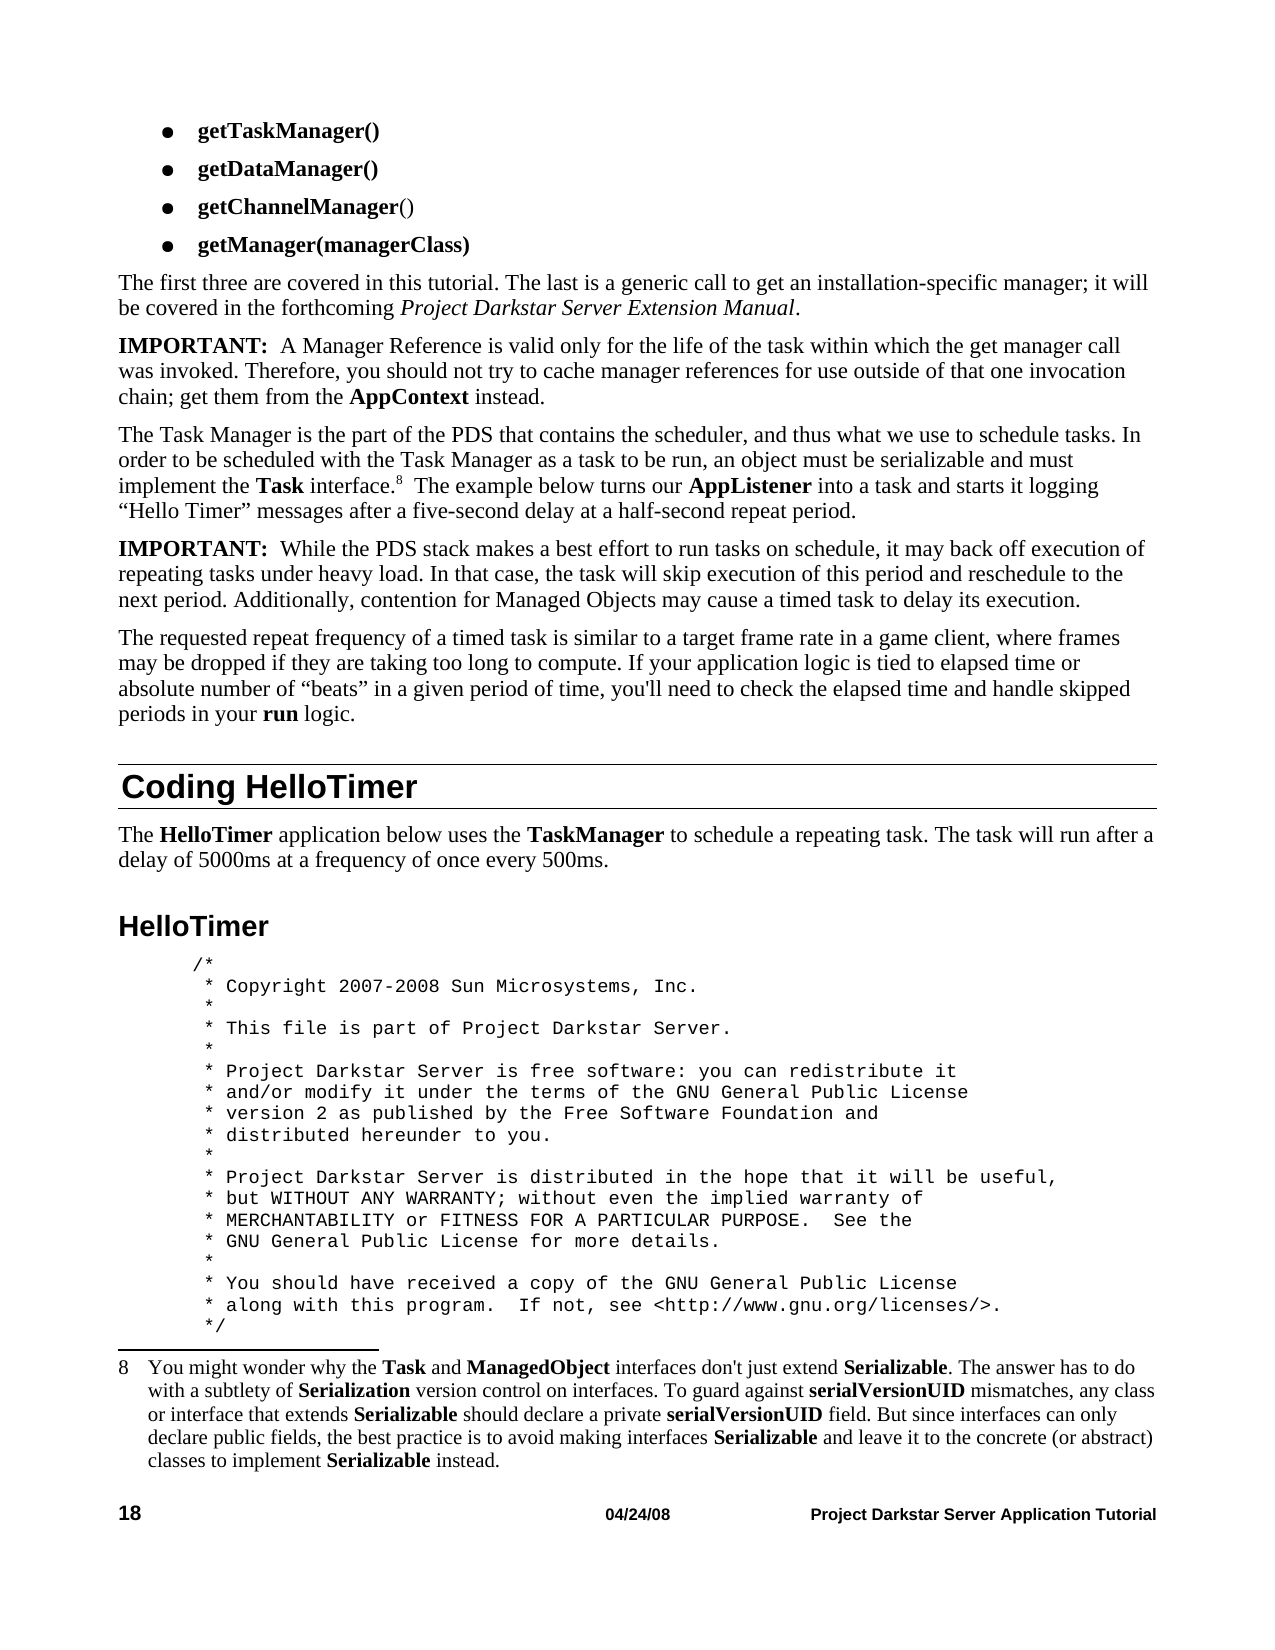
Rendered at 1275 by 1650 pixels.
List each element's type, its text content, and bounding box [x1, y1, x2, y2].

text * Project Darkstar Server is free software: you can redistribute it [192, 1062, 1098, 1083]
list getTaskManager() [192, 118, 1157, 143]
text * Project Darkstar Server is distributed in the hope that it will be useful, [192, 1168, 1098, 1189]
text * [192, 1253, 1098, 1274]
text The first three are covered in this tutorial. The last is a generic call to get an installation-specific manager; it will be covered in the forthcoming Project Darkstar Server Extension Manual. [118, 270, 1157, 321]
list getDataManager() [192, 156, 1157, 181]
text /* [192, 955, 1098, 977]
text * [192, 1147, 1098, 1168]
text * but WITHOUT ANY WARRANTY; without even the implied warranty of [192, 1189, 1098, 1210]
text * and/or modify it under the terms of the GNU General Public License [192, 1083, 1098, 1104]
text The Task Manager is the part of the PDS that contains the scheduler, and thus what we use to schedule tasks. In order to be scheduled with the Task Manager as a task to be run, an object must be serializable and must implement the Task interface. The example below turns our AppListener into a task and starts it logging “Hello Timer” messages after a five-second delay at a half-second repeat period. [118, 422, 1157, 523]
text * MERCHANTABILITY or FITNESS FOR A PARTICULAR PURPOSE. See the [192, 1210, 1098, 1232]
text You might wonder why the Task and ManagedObject interfaces don't just extend Serializable. The answer has to do with a subtlety of Serialization version control on interfaces. To guard against serialVersionUID mismatches, any class or interface that extends Serializable should declare a private serialVersionUID field. But since interfaces can only declare public fields, the best practice is to avoid making interfaces Serializable and leave it to the concrete (or abstract) classes to implement Serializable instead. [118, 1356, 1157, 1472]
text The HelloTimer application below uses the TaskManager to schedule a repeating task. The task will run after a delay of 5000ms at a frequency of once every 500ms. [118, 822, 1157, 873]
text * version 2 as published by the Free Software Foundation and [192, 1104, 1098, 1125]
text * [192, 998, 1098, 1019]
text * Copyright 2007-2008 Sun Microsystems, Inc. [192, 977, 1098, 998]
text * You should have received a copy of the GNU General Public License [192, 1274, 1098, 1295]
list getChannelManager() [192, 194, 1157, 219]
subtitle HelloTimer [118, 910, 1157, 943]
text The requested repeat frequency of a timed task is similar to a target frame rate in a game client, where frames may be dropped if they are taking too long to compute. If your application logic is tied to elapsed time or absolute number of “beats” in a given period of time, you'll need to check the elapsed time and handle skipped periods in your run logic. [118, 625, 1157, 726]
text IMPORTANT: While the PDS stack makes a best effort to run tasks on schedule, it may back off execution of repeating tasks under heavy load. In that case, the task will skip execution of this period and reschedule to the next period. Additionally, contention for Managed Objects may cause a timed task to delay its execution. [118, 536, 1157, 612]
text */ [192, 1317, 1098, 1338]
subtitle Coding HelloTimer [118, 765, 1157, 808]
list getManager(managerClass) [192, 232, 1157, 257]
text IMPORTANT: A Manager Reference is valid only for the life of the task within which the get manager call was invoked. Therefore, you should not try to cache manager references for use outside of that one invocation chain; get them from the AppContext instead. [118, 333, 1157, 409]
text * along with this program. If not, see <http://www.gnu.org/licenses/>. [192, 1295, 1098, 1317]
text * distributed hereunder to you. [192, 1125, 1098, 1147]
text * GNU General Public License for more details. [192, 1232, 1098, 1253]
text * This file is part of Project Darkstar Server. [192, 1019, 1098, 1040]
text * [192, 1040, 1098, 1062]
